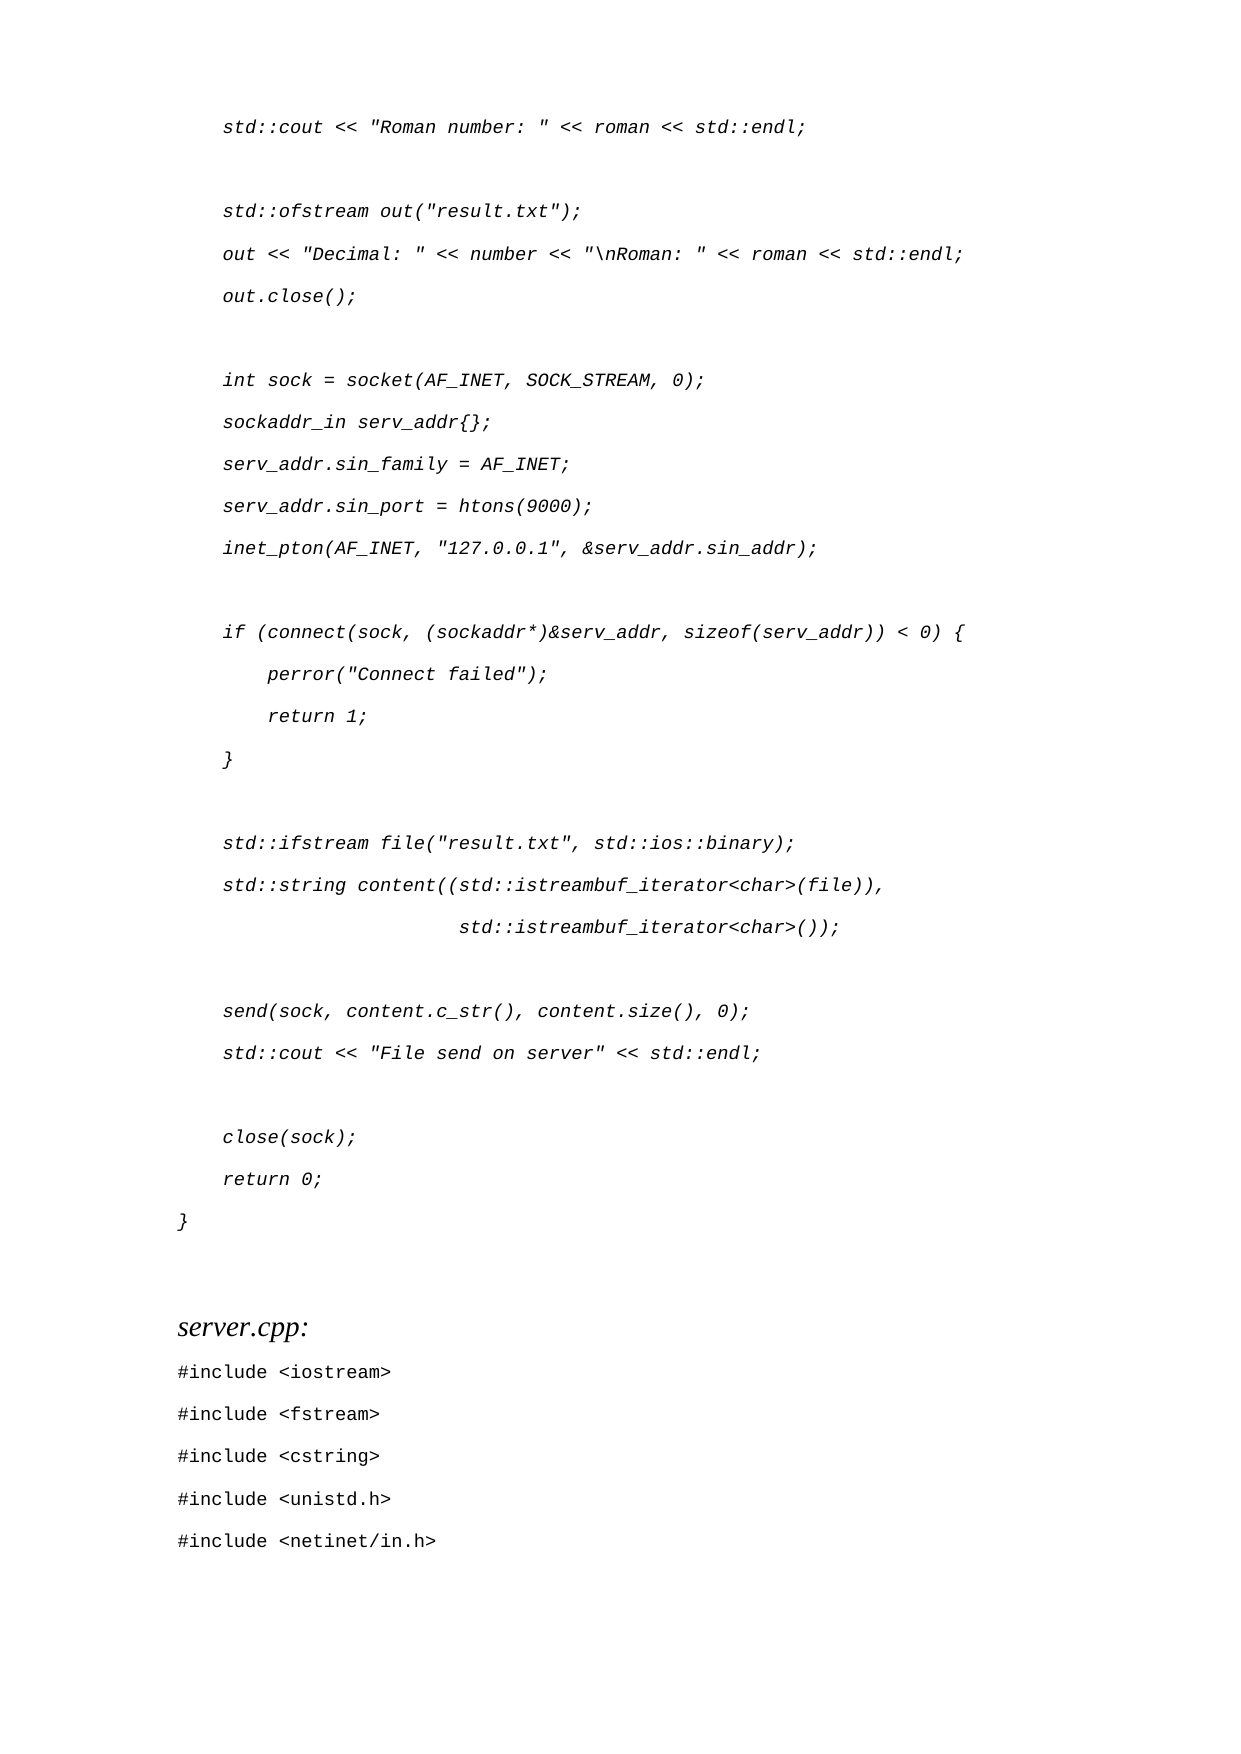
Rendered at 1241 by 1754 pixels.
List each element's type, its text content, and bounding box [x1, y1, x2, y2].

text std::istreambuf_iterator<char>()); [177, 918, 1152, 939]
text #include <cstring> [177, 1447, 1152, 1468]
text #include <unistd.h> [177, 1489, 1152, 1511]
text return 0; [177, 1170, 1152, 1191]
text std::string content((std::istreambuf_iterator<char>(file)), [177, 876, 1152, 897]
text server.cpp: [177, 1309, 1152, 1342]
text sockaddr_in serv_addr{}; [177, 413, 1152, 434]
text out.close(); [177, 286, 1152, 308]
text perror("Connect failed"); [177, 665, 1152, 686]
text std::ifstream file("result.txt", std::ios::binary); [177, 833, 1152, 855]
text inet_pton(AF_INET, "127.0.0.1", &serv_addr.sin_addr); [177, 539, 1152, 560]
text return 1; [177, 707, 1152, 728]
text close(sock); [177, 1128, 1152, 1149]
text } [177, 1212, 1152, 1233]
text if (connect(sock, (sockaddr*)&serv_addr, sizeof(serv_addr)) < 0) { [177, 623, 1152, 644]
text #include <netinet/in.h> [177, 1531, 1152, 1553]
text serv_addr.sin_port = htons(9000); [177, 497, 1152, 518]
text } [177, 749, 1152, 771]
text std::cout << "File send on server" << std::endl; [177, 1044, 1152, 1065]
text #include <fstream> [177, 1405, 1152, 1426]
text std::cout << "Roman number: " << roman << std::endl; [177, 118, 1152, 139]
text send(sock, content.c_str(), content.size(), 0); [177, 1002, 1152, 1023]
text out << "Decimal: " << number << "\nRoman: " << roman << std::endl; [177, 244, 1152, 266]
text #include <iostream> [177, 1363, 1152, 1384]
text std::ofstream out("result.txt"); [177, 202, 1152, 223]
text serv_addr.sin_family = AF_INET; [177, 455, 1152, 476]
text int sock = socket(AF_INET, SOCK_STREAM, 0); [177, 371, 1152, 392]
